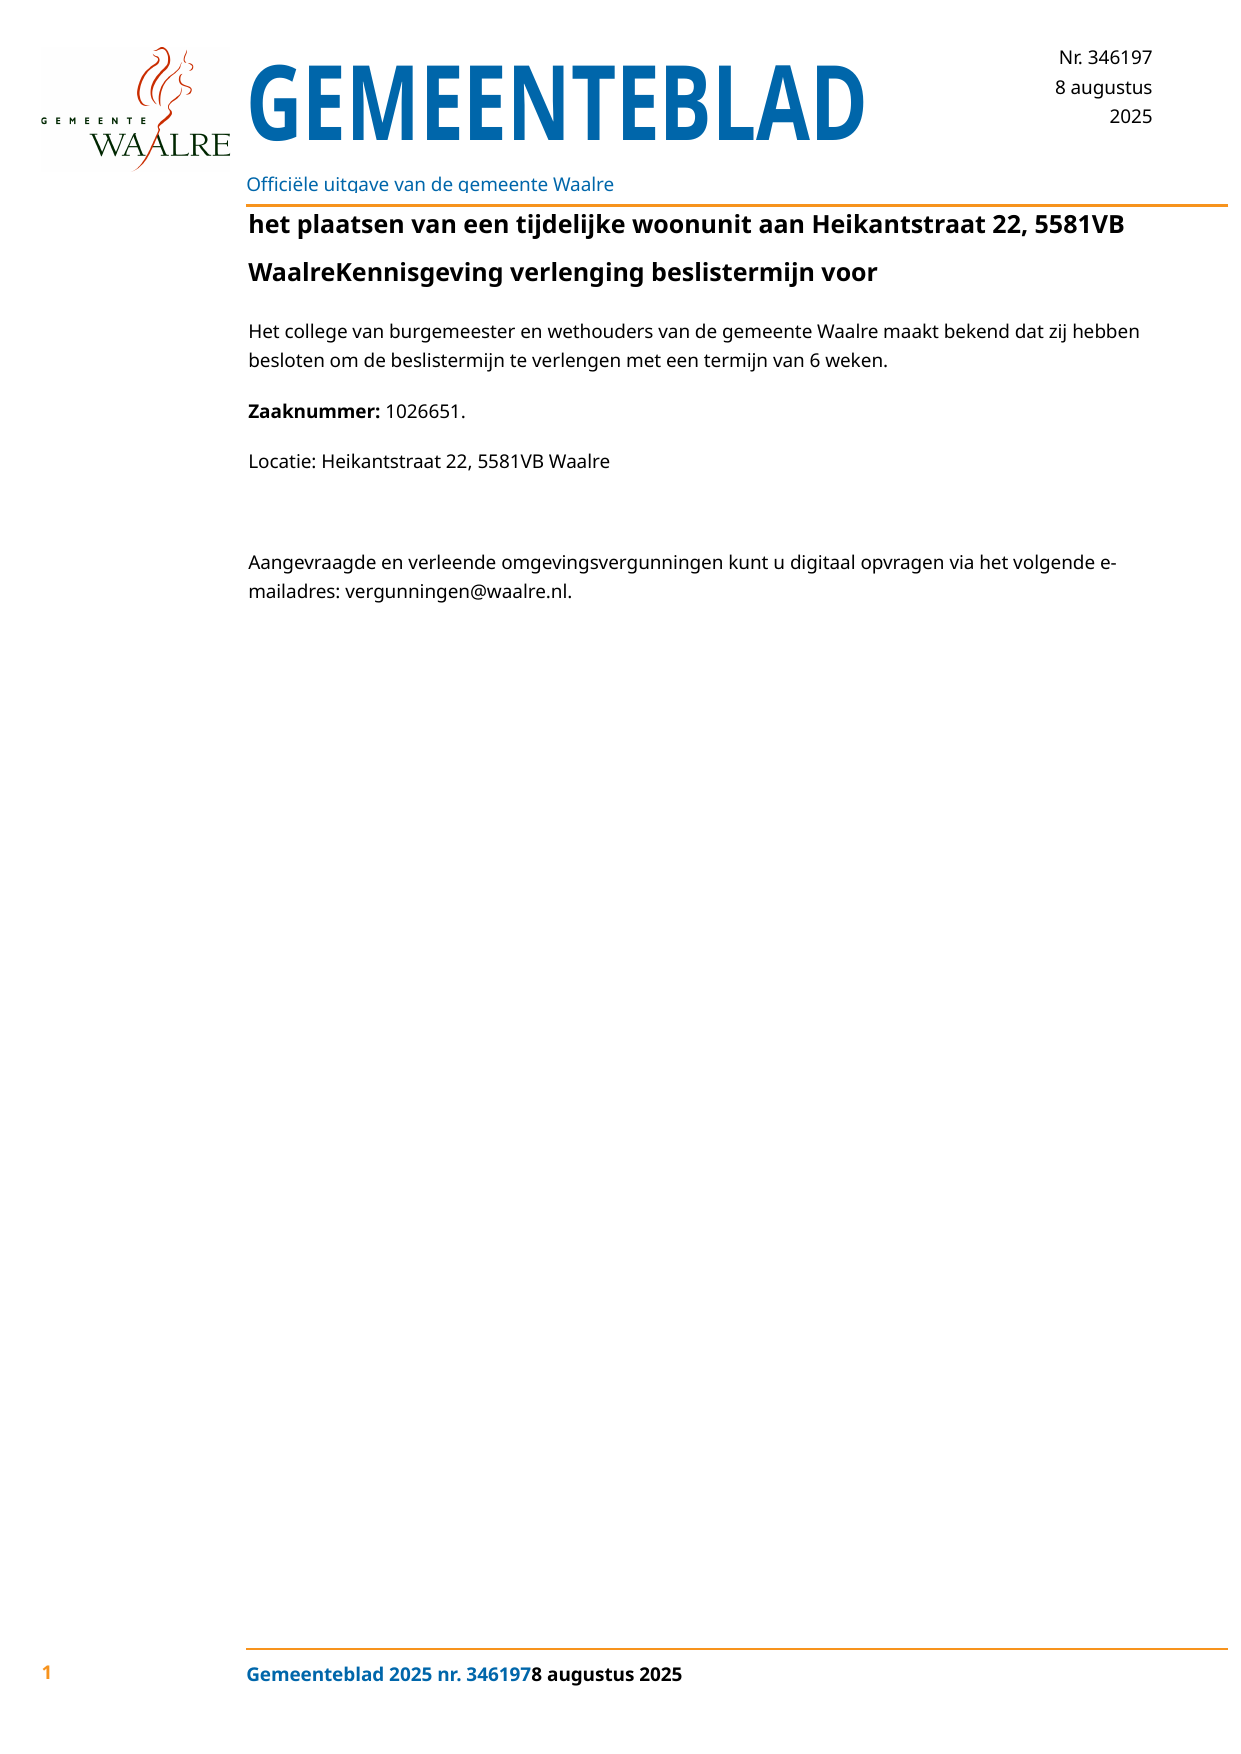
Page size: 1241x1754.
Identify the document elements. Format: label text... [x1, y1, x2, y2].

text Zaaknummer: 1026651. [248, 398, 1152, 424]
picture [41, 47, 231, 172]
text Het college van burgemeester en wethouders van de gemeente Waalre maakt bekend dat zij hebben besloten om de beslistermijn te verlengen met een termijn van 6 weken. [248, 318, 1152, 373]
text Locatie: Heikantstraat 22, 5581VB Waalre [248, 448, 1152, 474]
text het plaatsen van een tijdelijke woonunit aan Heikantstraat 22, 5581VB WaalreKennisgeving verlenging beslistermijn voor [248, 207, 1152, 288]
text Aangevraagde en verleende omgevingsvergunningen kunt u digitaal opvragen via het volgende e-mailadres: vergunningen@waalre.nl. [248, 549, 1152, 604]
